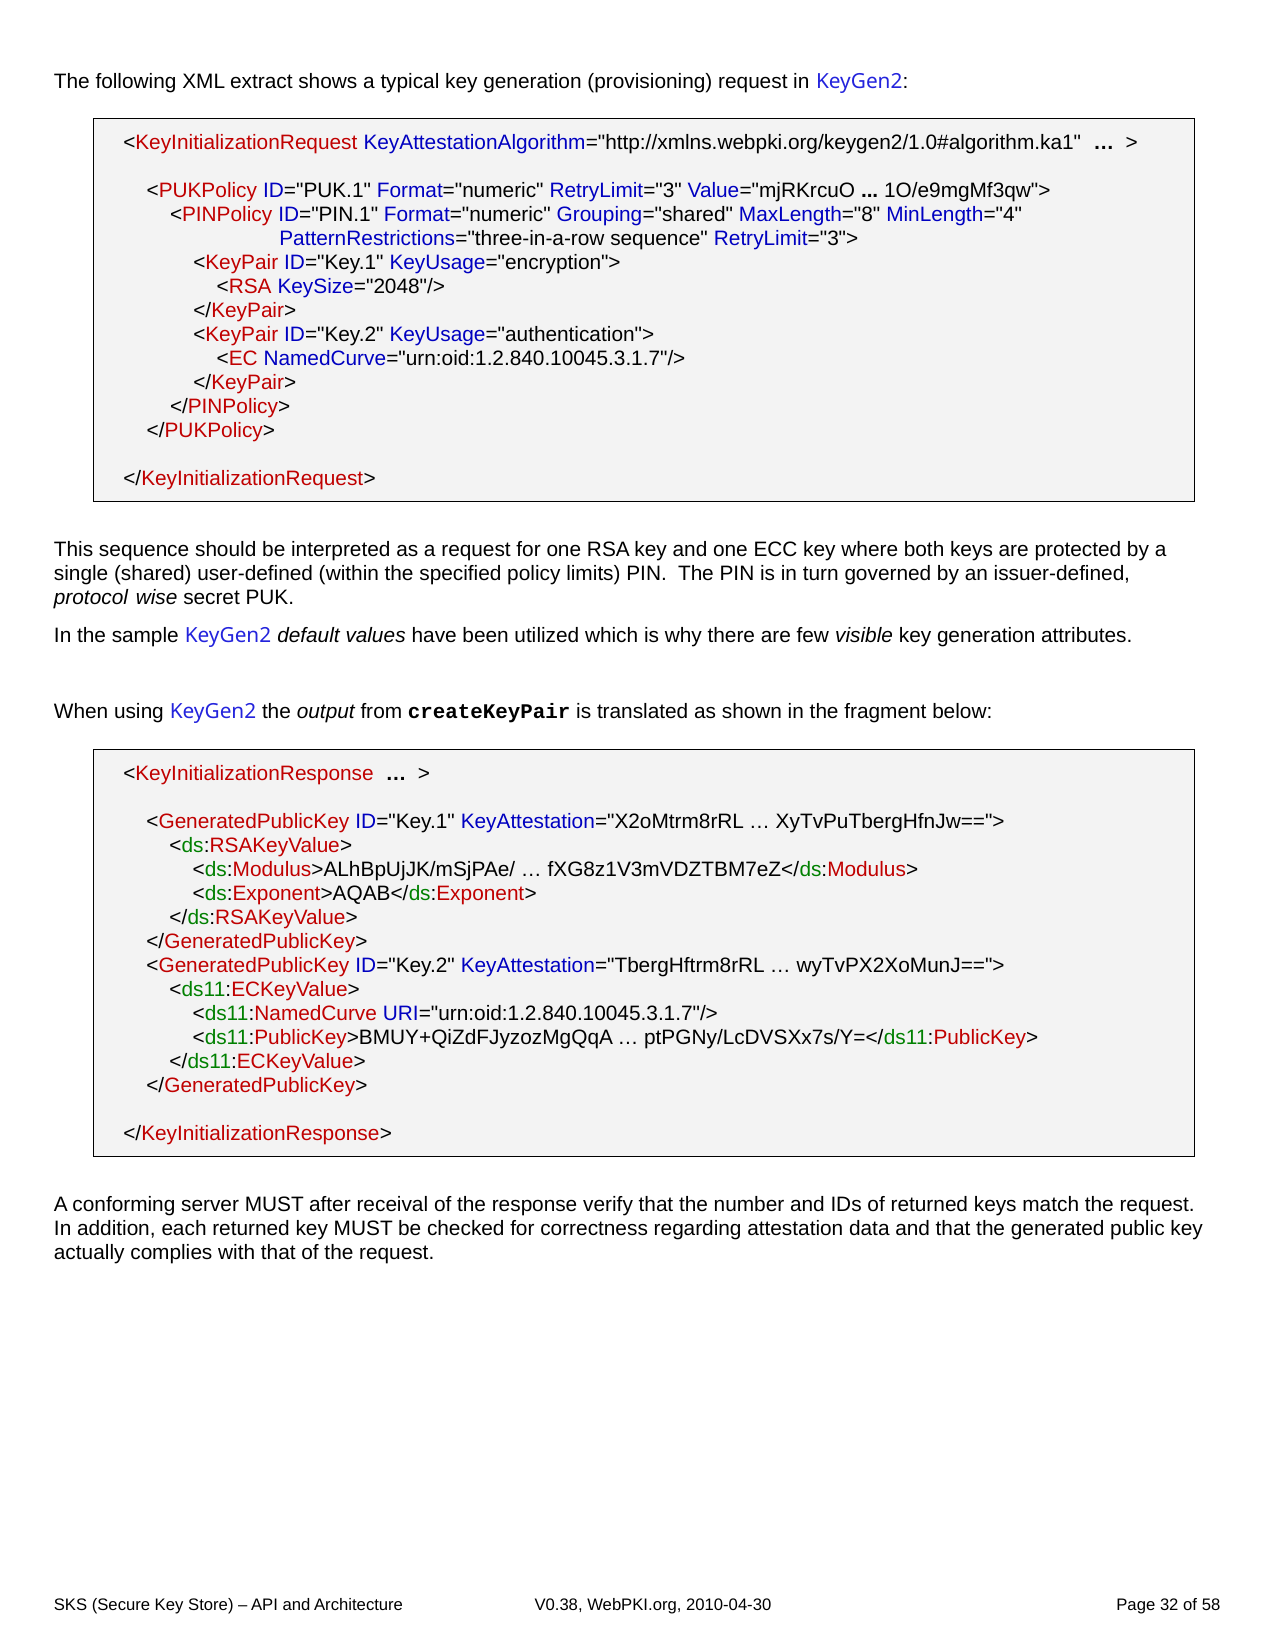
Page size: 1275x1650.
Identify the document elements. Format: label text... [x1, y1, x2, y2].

text In the sample KeyGen2 default values have been utilized which is why there are few visible key generation attributes. [54, 621, 1221, 649]
text This sequence should be interpreted as a request for one RSA key and one ECC key where both keys are protected by a single (shared) user-defined (within the specified policy limits) PIN. The PIN is in turn governed by an issuer-defined, protocol wise secret PUK. [54, 537, 1221, 609]
table_header <KeyInitializationResponse … > <GeneratedPublicKey ID="Key.1" KeyAttestation="X2oMtrm8rRL … XyTvPuTbergHfnJw=="> <ds:RSAKeyValue> <ds:Modulus>ALhBpUjJK/mSjPAe/ … fXG8z1V3mVDZTBM7eZ</ds:Modulus> <ds:Exponent>AQAB</ds:Exponent> </ds:RSAKeyValue> </GeneratedPublicKey> <GeneratedPublicKey ID="Key.2" KeyAttestation="TbergHftrm8rRL … wyTvPX2XoMunJ=="> <ds11:ECKeyValue> <ds11:NamedCurve URI="urn:oid:1.2.840.10045.3.1.7"/> <ds11:PublicKey>BMUY+QiZdFJyzozMgQqA … ptPGNy/LcDVSXx7s/Y=</ds11:PublicKey> </ds11:ECKeyValue> </GeneratedPublicKey> </KeyInitializationResponse> [94, 750, 1194, 1156]
table_header <KeyInitializationRequest KeyAttestationAlgorithm="http://xmlns.webpki.org/keygen2/1.0#algorithm.ka1" … > <PUKPolicy ID="PUK.1" Format="numeric" RetryLimit="3" Value="mjRKrcuO ... 1O/e9mgMf3qw"> <PINPolicy ID="PIN.1" Format="numeric" Grouping="shared" MaxLength="8" MinLength="4" PatternRestrictions="three-in-a-row sequence" RetryLimit="3"> <KeyPair ID="Key.1" KeyUsage="encryption"> <RSA KeySize="2048"/> </KeyPair> <KeyPair ID="Key.2" KeyUsage="authentication"> <EC NamedCurve="urn:oid:1.2.840.10045.3.1.7"/> </KeyPair> </PINPolicy> </PUKPolicy> </KeyInitializationRequest> [94, 119, 1194, 501]
text A conforming server MUST after receival of the response verify that the number and IDs of returned keys match the request. In addition, each returned key MUST be checked for correctness regarding attestation data and that the generated public key actually complies with that of the request. [54, 1192, 1221, 1264]
text When using KeyGen2 the output from createKeyPair is translated as shown in the fragment below: [54, 697, 1221, 749]
text The following XML extract shows a typical key generation (provisioning) request in KeyGen2: [54, 66, 1221, 118]
